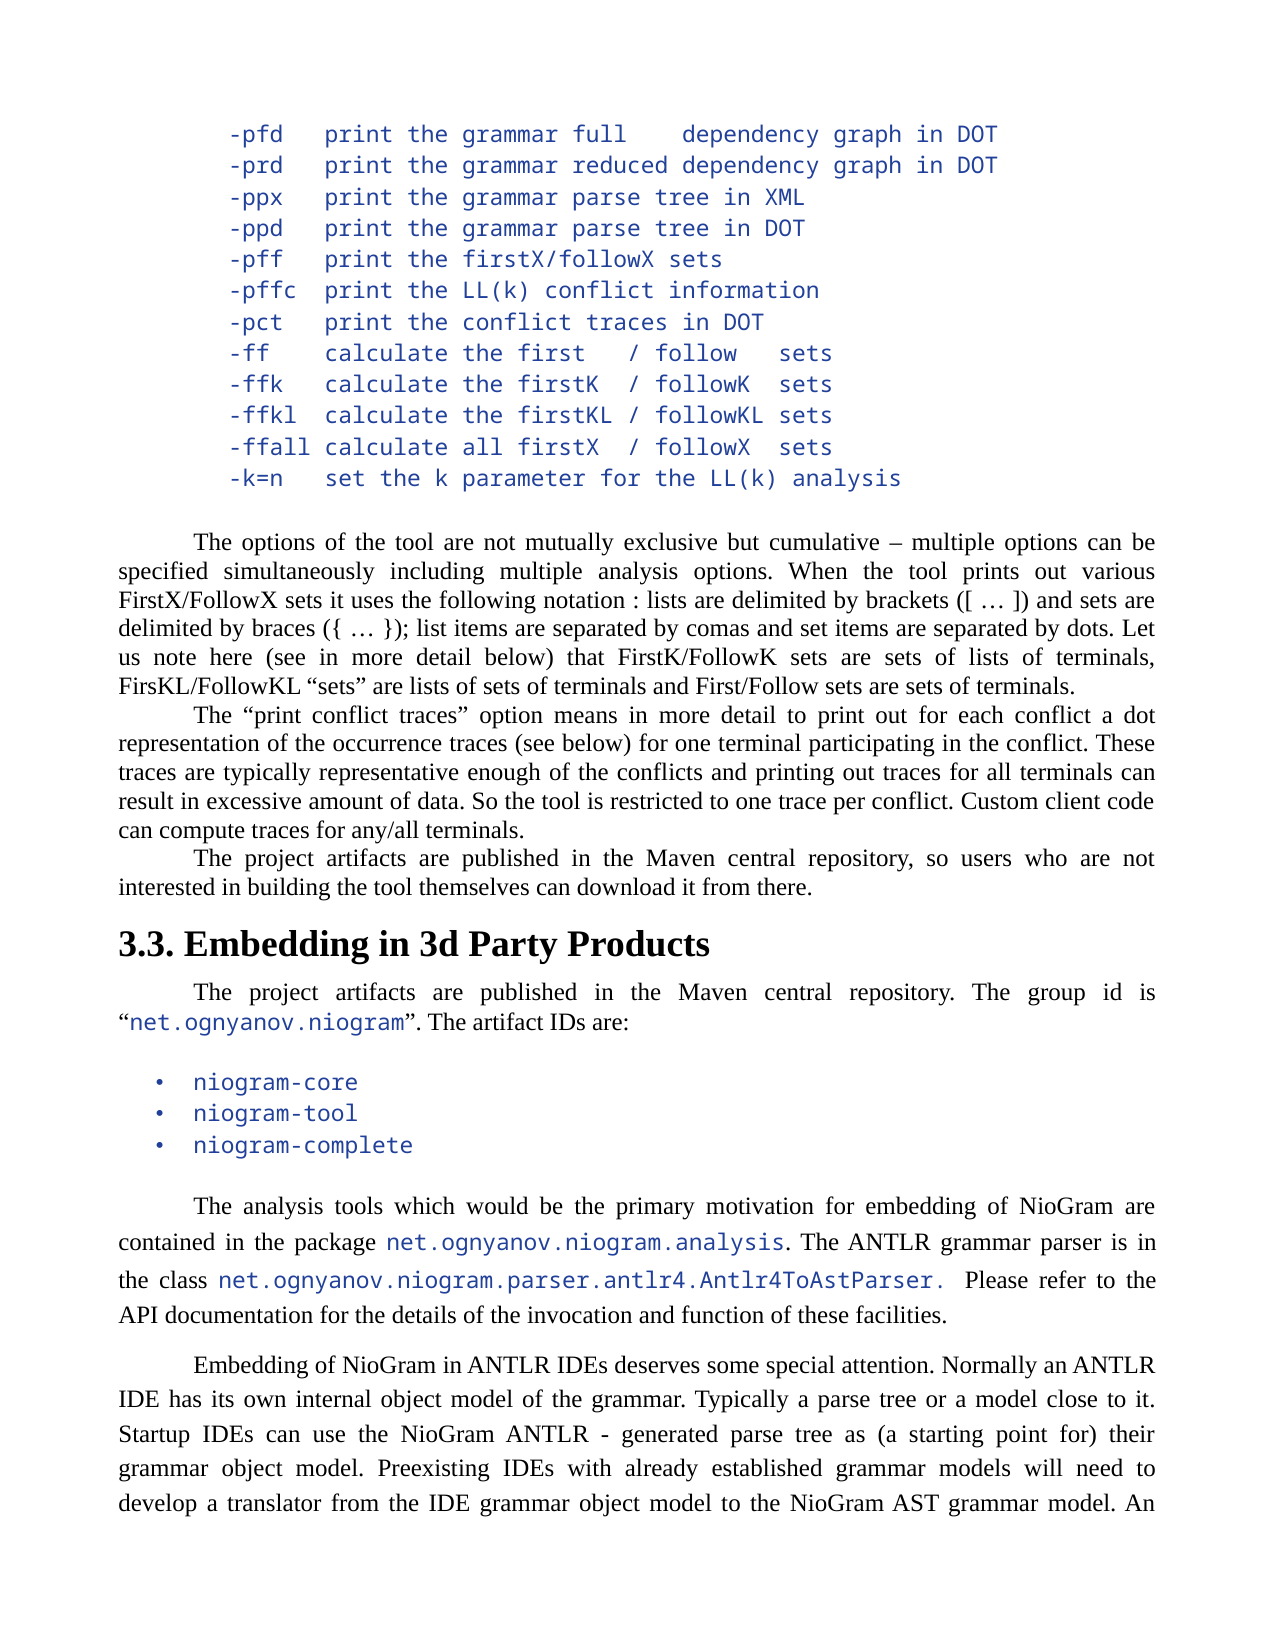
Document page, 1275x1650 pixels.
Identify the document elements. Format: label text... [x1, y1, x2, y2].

text -pffc print the LL(k) conflict information [118, 274, 1157, 306]
text -pff print the firstX/followX sets [118, 243, 1157, 274]
subtitle 3.3. Embedding in 3d Party Products [118, 922, 1157, 965]
text The analysis tools which would be the primary motivation for embedding of NioGram are contained in the package net.ognyanov.niogram.analysis. The ANTLR grammar parser is in the class net.ognyanov.niogram.parser.antlr4.Antlr4ToAstParser. Please refer to the API documentation for the details of the invocation and function of these facilities. [118, 1191, 1157, 1329]
text The “print conflict traces” option means in more detail to print out for each conflict a dot representation of the occurrence traces (see below) for one terminal participating in the conflict. These traces are typically representative enough of the conflicts and printing out traces for all terminals can result in excessive amount of data. So the tool is restricted to one trace per conflict. Custom client code can compute traces for any/all terminals. [118, 700, 1157, 843]
text The project artifacts are published in the Maven central repository. The group id is “net.ognyanov.niogram”. The artifact IDs are: [118, 977, 1157, 1037]
list niogram-tool [156, 1097, 1157, 1129]
text The project artifacts are published in the Maven central repository, so users who are not interested in building the tool themselves can download it from there. [118, 843, 1157, 901]
text -prd print the grammar reduced dependency graph in DOT [118, 149, 1157, 181]
text -ppd print the grammar parse tree in DOT [118, 212, 1157, 243]
text -pct print the conflict traces in DOT [118, 306, 1157, 337]
list niogram-complete [156, 1129, 1157, 1160]
text -ffkl calculate the firstKL / followKL sets [118, 399, 1157, 431]
text Embedding of NioGram in ANTLR IDEs deserves some special attention. Normally an ANTLR IDE has its own internal object model of the grammar. Typically a parse tree or a model close to it. Startup IDEs can use the NioGram ANTLR - generated parse tree as (a starting point for) their grammar object model. Preexisting IDEs with already established grammar models will need to develop a translator from the IDE grammar object model to the NioGram AST grammar model. An [118, 1350, 1157, 1516]
text -k=n set the k parameter for the LL(k) analysis [118, 462, 1157, 493]
text -pfd print the grammar full dependency graph in DOT [118, 118, 1157, 149]
text -ppx print the grammar parse tree in XML [118, 181, 1157, 212]
list niogram-core [156, 1066, 1157, 1097]
text -ffk calculate the firstK / followK sets [118, 368, 1157, 399]
text The options of the tool are not mutually exclusive but cumulative – multiple options can be specified simultaneously including multiple analysis options. When the tool prints out various FirstX/FollowX sets it uses the following notation : lists are delimited by brackets ([ … ]) and sets are delimited by braces ({ … }); list items are separated by comas and set items are separated by dots. Let us note here (see in more detail below) that FirstK/FollowK sets are sets of lists of terminals, FirsKL/FollowKL “sets” are lists of sets of terminals and First/Follow sets are sets of terminals. [118, 527, 1157, 700]
text -ffall calculate all firstX / followX sets [118, 431, 1157, 462]
text -ff calculate the first / follow sets [118, 337, 1157, 368]
